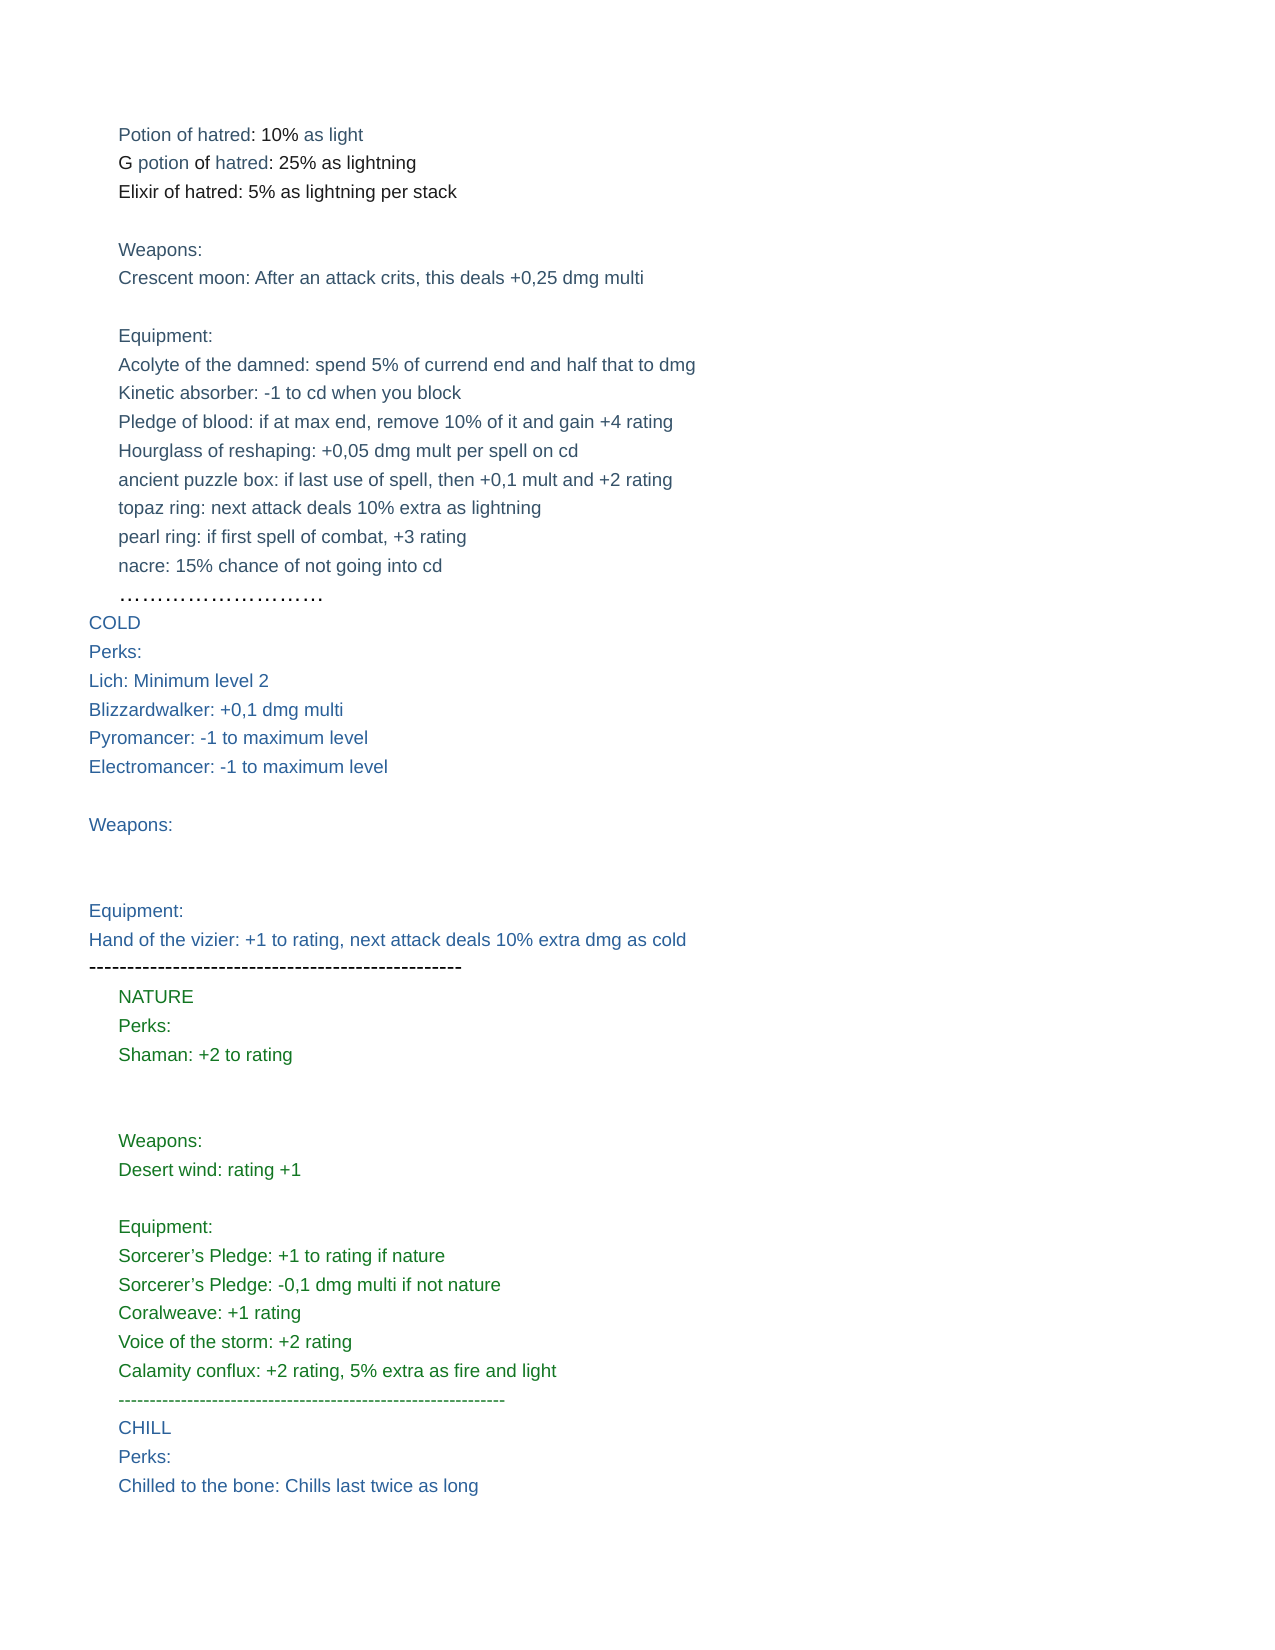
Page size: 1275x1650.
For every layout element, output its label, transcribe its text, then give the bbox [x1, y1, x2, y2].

text pearl ring: if first spell of combat, +3 rating [118, 521, 1157, 549]
text Crescent moon: After an attack crits, this deals +0,25 dmg multi [118, 262, 1157, 291]
text ------------------------------------------------- [89, 952, 1157, 981]
text Acolyte of the damned: spend 5% of currend end and half that to dmg [118, 348, 1157, 377]
text Hourglass of reshaping: +0,05 dmg mult per spell on cd [118, 434, 1157, 463]
text Weapons: [118, 1124, 1157, 1153]
text Sorcerer’s Pledge: -0,1 dmg multi if not nature [118, 1268, 1157, 1297]
text Potion of hatred: 10% as light [118, 118, 1157, 147]
text NATURE [118, 981, 1157, 1009]
text Lich: Minimum level 2 [89, 664, 1157, 693]
text Weapons: [89, 808, 1157, 837]
text topaz ring: next attack deals 10% extra as lightning [118, 492, 1157, 521]
text Weapons: [118, 233, 1157, 262]
text Pyromancer: -1 to maximum level [89, 722, 1157, 751]
text ……………………… [118, 578, 1157, 607]
text Coralweave: +1 rating [118, 1297, 1157, 1326]
text Blizzardwalker: +0,1 dmg multi [89, 693, 1157, 722]
text Equipment: [118, 1211, 1157, 1239]
text Perks: [118, 1009, 1157, 1038]
text Perks: Chilled to the bone: Chills last twice as long [118, 1441, 1157, 1527]
text CHILL [118, 1412, 1157, 1441]
text Voice of the storm: +2 rating [118, 1326, 1157, 1354]
text Equipment: [118, 319, 1157, 348]
text ancient puzzle box: if last use of spell, then +0,1 mult and +2 rating [118, 463, 1157, 492]
text -------------------------------------------------------------- [118, 1383, 1157, 1412]
text nacre: 15% chance of not going into cd [118, 549, 1157, 578]
text Equipment: [89, 894, 1157, 923]
text Pledge of blood: if at max end, remove 10% of it and gain +4 rating [118, 406, 1157, 434]
text COLD [89, 607, 1157, 636]
text Desert wind: rating +1 [118, 1153, 1157, 1182]
text Electromancer: -1 to maximum level [89, 751, 1157, 779]
text Hand of the vizier: +1 to rating, next attack deals 10% extra dmg as cold [89, 923, 1157, 952]
text G potion of hatred: 25% as lightning [118, 147, 1157, 176]
text Calamity conflux: +2 rating, 5% extra as fire and light [118, 1354, 1157, 1383]
text Sorcerer’s Pledge: +1 to rating if nature [118, 1239, 1157, 1268]
text Kinetic absorber: -1 to cd when you block [118, 377, 1157, 406]
text Elixir of hatred: 5% as lightning per stack [118, 176, 1157, 204]
text Shaman: +2 to rating [118, 1038, 1157, 1067]
text Perks: [89, 636, 1157, 664]
